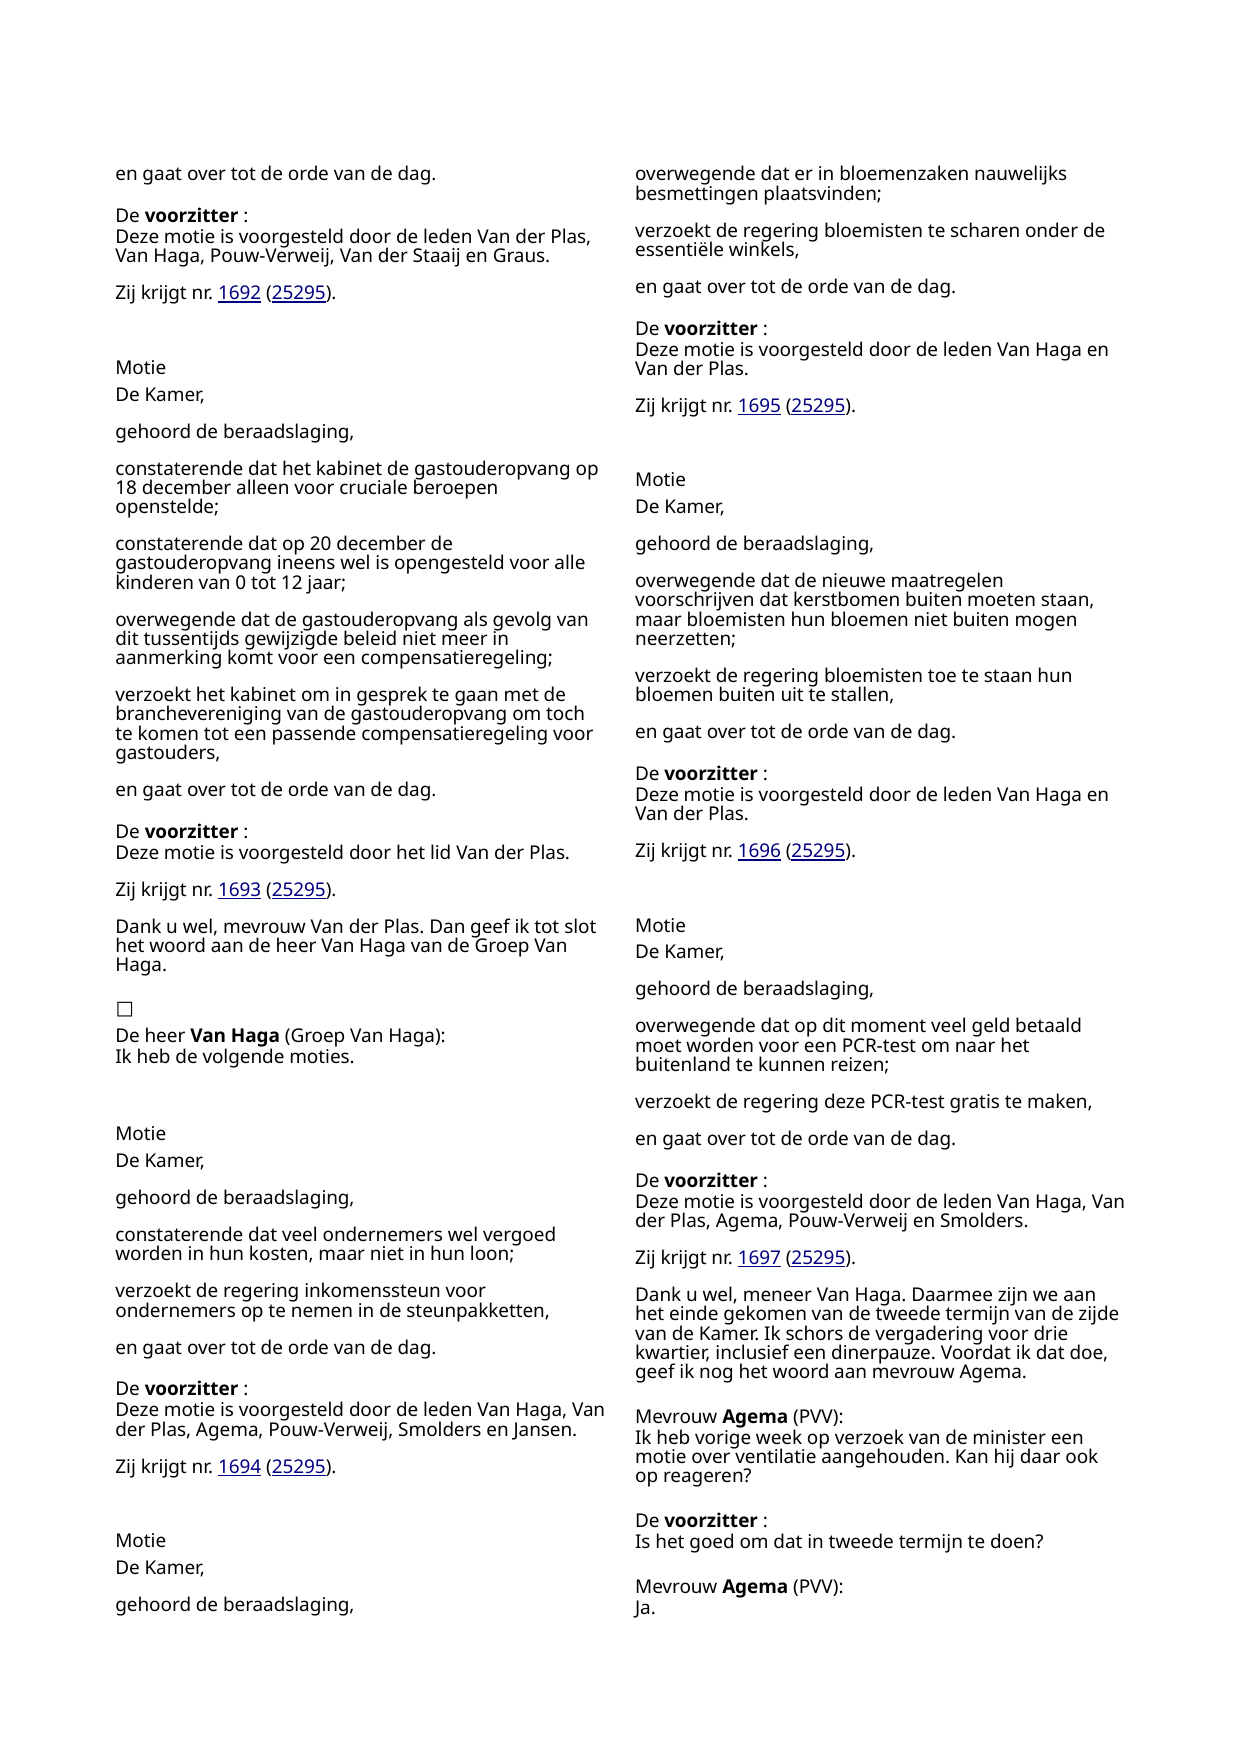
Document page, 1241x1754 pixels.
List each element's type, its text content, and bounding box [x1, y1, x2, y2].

text Deze motie is voorgesteld door het lid Van der Plas. [115, 844, 605, 863]
text Motie [635, 466, 1125, 492]
text De voorzitter : [115, 818, 605, 844]
text Dank u wel, mevrouw Van der Plas. Dan geef ik tot slot het woord aan de heer Van Haga van de Groep Van Haga. [115, 918, 605, 976]
text overwegende dat de gastouderopvang als gevolg van dit tussentijds gewijzigde beleid niet meer in aanmerking komt voor een compensatieregeling; [115, 611, 605, 668]
text verzoekt het kabinet om in gesprek te gaan met de branchevereniging van de gastouderopvang om toch te komen tot een passende compensatieregeling voor gastouders, [115, 686, 605, 763]
text gehoord de beraadslaging, [635, 535, 1125, 554]
text Motie [115, 1121, 605, 1146]
text Mevrouw Agema (PVV): [635, 1573, 1125, 1599]
text Motie [635, 912, 1125, 937]
text De voorzitter : [115, 202, 605, 228]
text De Kamer, [115, 386, 605, 405]
text Motie [115, 1527, 605, 1553]
text Deze motie is voorgesteld door de leden Van Haga en Van der Plas. [635, 341, 1125, 379]
text constaterende dat veel ondernemers wel vergoed worden in hun kosten, maar niet in hun loon; [115, 1226, 605, 1265]
text constaterende dat het kabinet de gastouderopvang op 18 december alleen voor cruciale beroepen openstelde; [115, 459, 605, 517]
text De voorzitter : [115, 1376, 605, 1401]
text ⬜ [115, 996, 605, 1022]
text en gaat over tot de orde van de dag. [115, 781, 605, 800]
text Zij krijgt nr. 1694 (25295). [115, 1458, 605, 1477]
text Deze motie is voorgesteld door de leden Van Haga, Van der Plas, Agema, Pouw-Verweij, Smolders en Jansen. [115, 1401, 605, 1440]
text De voorzitter : [635, 315, 1125, 341]
text De voorzitter : [635, 1507, 1125, 1533]
text Mevrouw Agema (PVV): [635, 1403, 1125, 1429]
text gehoord de beraadslaging, [115, 1189, 605, 1208]
text verzoekt de regering bloemisten te scharen onder de essentiële winkels, [635, 222, 1125, 260]
text verzoekt de regering deze PCR-test gratis te maken, [635, 1093, 1125, 1112]
text Deze motie is voorgesteld door de leden Van Haga en Van der Plas. [635, 786, 1125, 824]
text De voorzitter : [635, 1167, 1125, 1193]
text Zij krijgt nr. 1697 (25295). [635, 1249, 1125, 1268]
text Is het goed om dat in tweede termijn te doen? [635, 1533, 1125, 1552]
text en gaat over tot de orde van de dag. [635, 278, 1125, 297]
text De heer Van Haga (Groep Van Haga): [115, 1022, 605, 1048]
text Dank u wel, meneer Van Haga. Daarmee zijn we aan het einde gekomen van de tweede termijn van de zijde van de Kamer. Ik schors de vergadering voor drie kwartier, inclusief een dinerpauze. Voordat ik dat doe, geef ik nog het woord aan mevrouw Agema. [635, 1286, 1125, 1382]
text De Kamer, [635, 943, 1125, 963]
text De Kamer, [635, 498, 1125, 517]
text constaterende dat op 20 december de gastouderopvang ineens wel is opengesteld voor alle kinderen van 0 tot 12 jaar; [115, 535, 605, 593]
text Zij krijgt nr. 1692 (25295). [115, 284, 605, 303]
text Deze motie is voorgesteld door de leden Van Haga, Van der Plas, Agema, Pouw-Verweij en Smolders. [635, 1193, 1125, 1231]
text en gaat over tot de orde van de dag. [115, 1339, 605, 1358]
text gehoord de beraadslaging, [115, 1596, 605, 1615]
text en gaat over tot de orde van de dag. [115, 165, 605, 184]
text overwegende dat er in bloemenzaken nauwelijks besmettingen plaatsvinden; [635, 165, 1125, 204]
text Zij krijgt nr. 1695 (25295). [635, 397, 1125, 416]
text Ja. [635, 1599, 1125, 1618]
text De Kamer, [115, 1152, 605, 1171]
text Deze motie is voorgesteld door de leden Van der Plas, Van Haga, Pouw-Verweij, Van der Staaij en Graus. [115, 228, 605, 267]
text Ik heb de volgende moties. [115, 1048, 605, 1067]
text verzoekt de regering bloemisten toe te staan hun bloemen buiten uit te stallen, [635, 667, 1125, 705]
text overwegende dat de nieuwe maatregelen voorschrijven dat kerstbomen buiten moeten staan, maar bloemisten hun bloemen niet buiten mogen neerzetten; [635, 572, 1125, 649]
text Motie [115, 354, 605, 380]
text verzoekt de regering inkomenssteun voor ondernemers op te nemen in de steunpakketten, [115, 1282, 605, 1321]
text gehoord de beraadslaging, [115, 423, 605, 442]
text overwegende dat op dit moment veel geld betaald moet worden voor een PCR-test om naar het buitenland te kunnen reizen; [635, 1017, 1125, 1075]
text Ik heb vorige week op verzoek van de minister een motie over ventilatie aangehouden. Kan hij daar ook op reageren? [635, 1429, 1125, 1487]
text en gaat over tot de orde van de dag. [635, 723, 1125, 742]
text Zij krijgt nr. 1693 (25295). [115, 881, 605, 900]
text gehoord de beraadslaging, [635, 980, 1125, 1000]
text en gaat over tot de orde van de dag. [635, 1130, 1125, 1149]
text De voorzitter : [635, 760, 1125, 786]
text Zij krijgt nr. 1696 (25295). [635, 842, 1125, 861]
text De Kamer, [115, 1559, 605, 1578]
